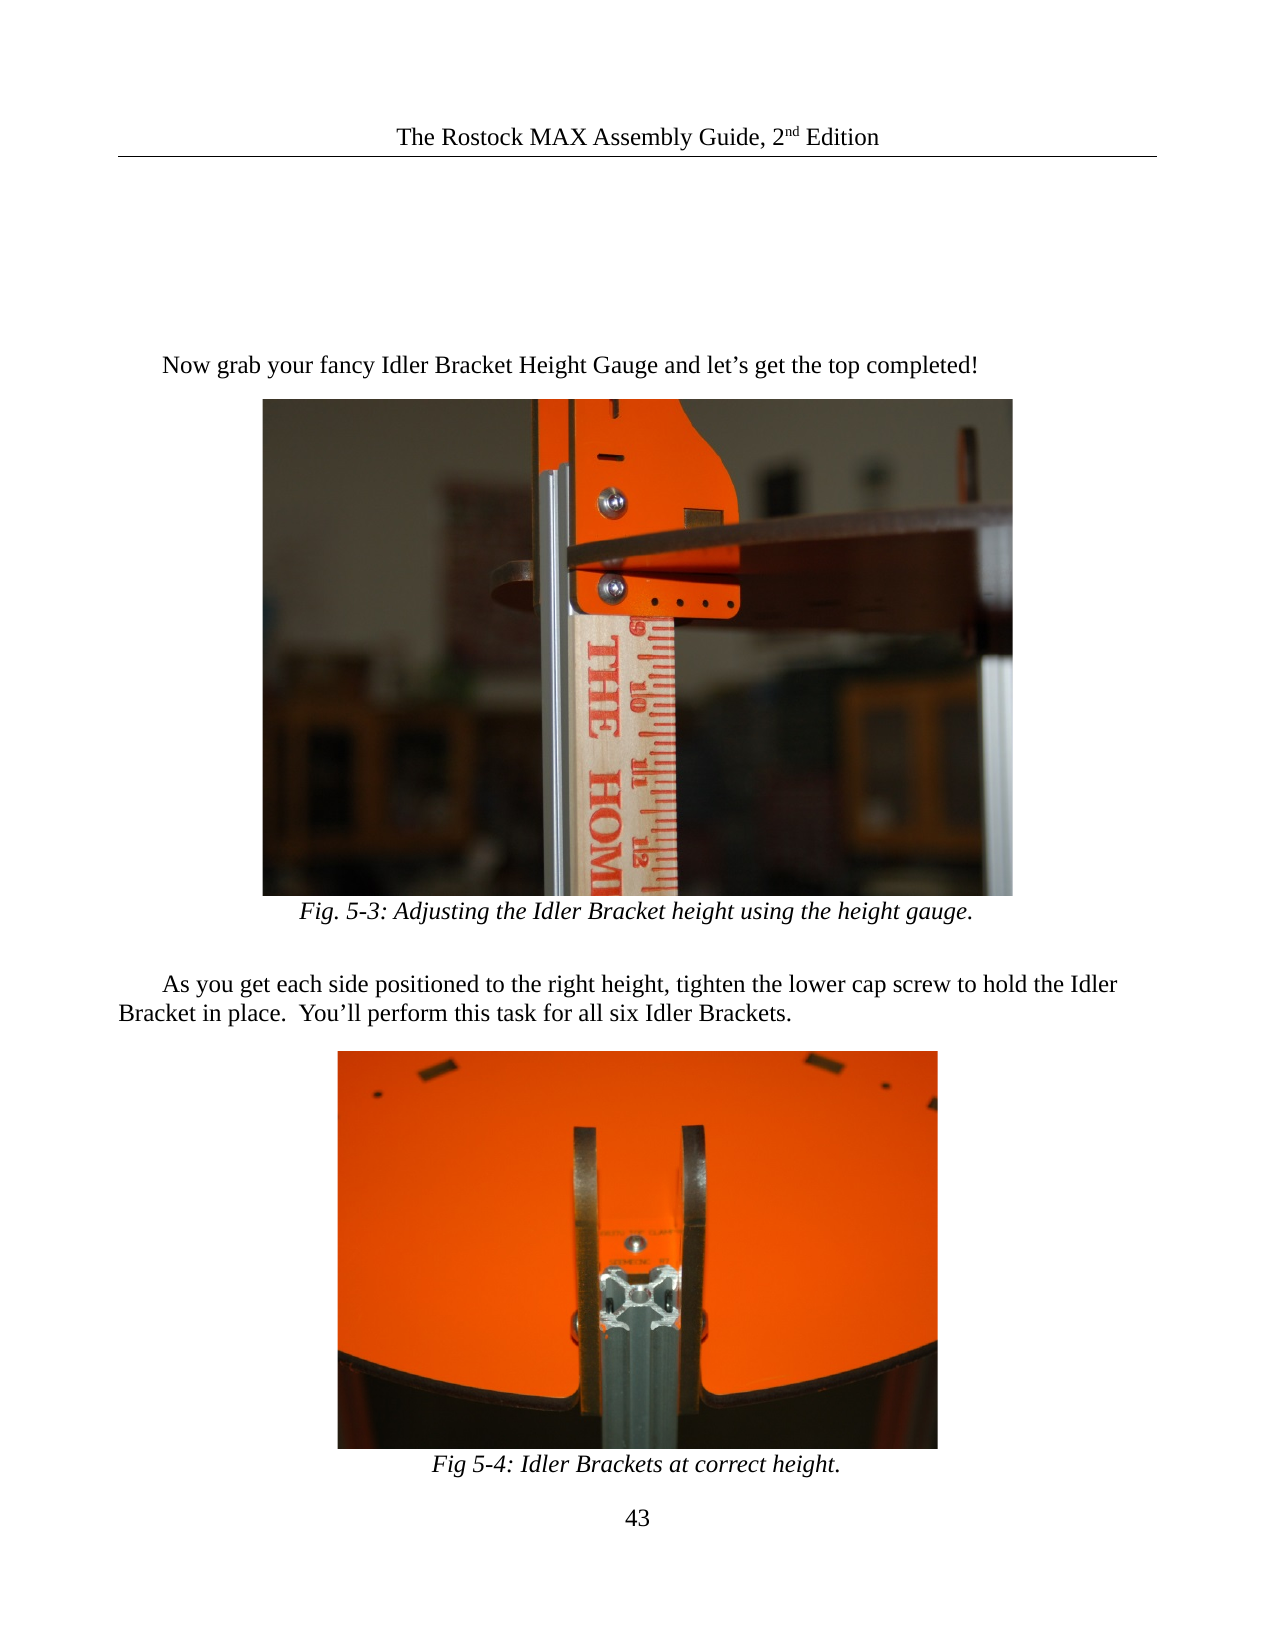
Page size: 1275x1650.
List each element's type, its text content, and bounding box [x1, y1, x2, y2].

text As you get each side positioned to the right height, tighten the lower cap screw to hold the Idler Bracket in place. You’ll perform this task for all six Idler Brackets. [118, 969, 1157, 1026]
text Fig 5-4: Idler Brackets at correct height. [337, 1449, 937, 1478]
picture [337, 1051, 938, 1449]
picture [262, 399, 1013, 896]
text Now grab your fancy Idler Bracket Height Gauge and let’s get the top completed! [118, 350, 1157, 379]
text Fig. 5-3: Adjusting the Idler Bracket height using the height gauge. [262, 896, 1012, 925]
